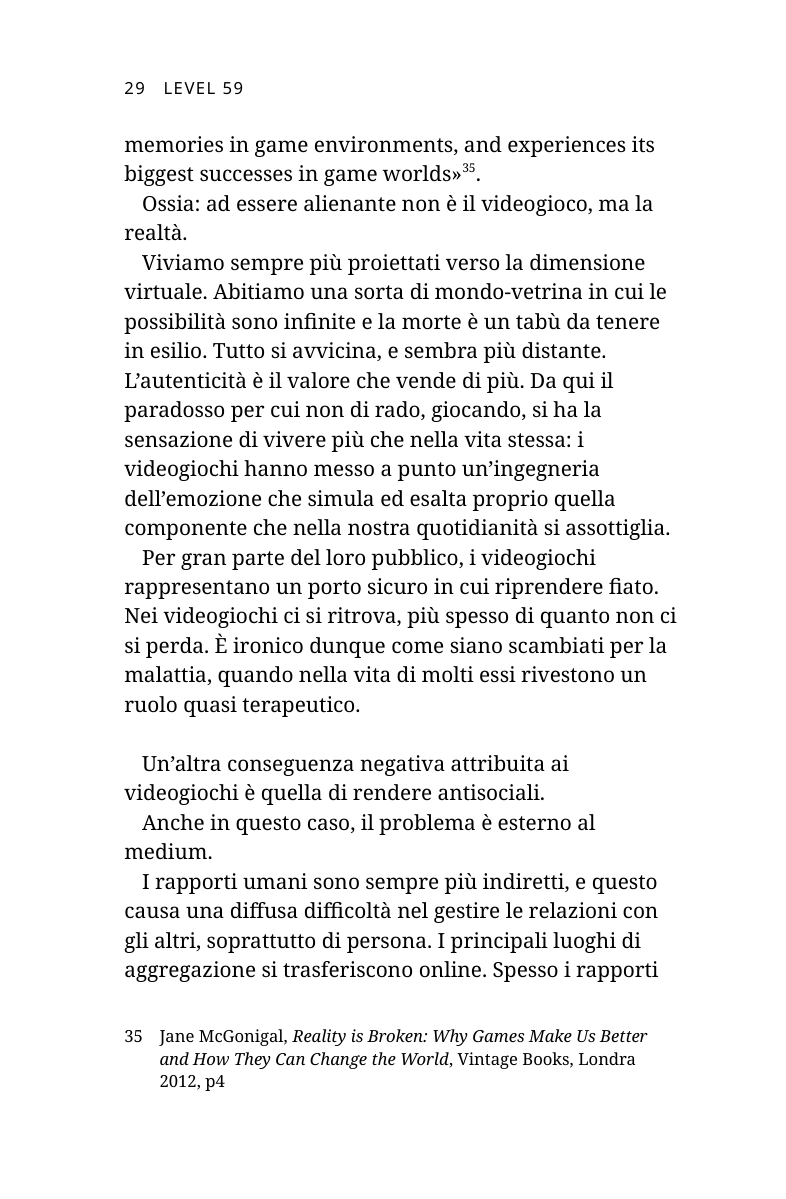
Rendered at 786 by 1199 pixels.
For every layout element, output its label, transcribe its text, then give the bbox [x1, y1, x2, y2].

text memories in game environments, and experiences its biggest successes in game worlds». [124, 129, 679, 188]
text Un’altra conseguenza negativa attribuita ai videogiochi è quella di rendere antisociali. [124, 748, 679, 807]
text Per gran parte del loro pubblico, i videogiochi rappresentano un porto sicuro in cui riprendere fiato. Nei videogiochi ci si ritrova, più spesso di quanto non ci si perda. È ironico dunque come siano scambiati per la malattia, quando nella vita di molti essi rivestono un ruolo quasi terapeutico. [124, 542, 679, 718]
text Anche in questo caso, il problema è esterno al medium. [124, 807, 679, 866]
text I rapporti umani sono sempre più indiretti, e questo causa una diffusa difficoltà nel gestire le relazioni con gli altri, soprattutto di persona. I principali luoghi di aggregazione si trasferiscono online. Spesso i rapporti [124, 866, 679, 984]
text Jane McGonigal, Reality is Broken: Why Games Make Us Better and How They Can Change the World, Vintage Books, Londra 2012, p4 [124, 1024, 679, 1093]
text Viviamo sempre più proiettati verso la dimensione virtuale. Abitiamo una sorta di mondo-vetrina in cui le possibilità sono infinite e la morte è un tabù da tenere in esilio. Tutto si avvicina, e sembra più distante. L’autenticità è il valore che vende di più. Da qui il paradosso per cui non di rado, giocando, si ha la sensazione di vivere più che nella vita stessa: i videogiochi hanno messo a punto un’ingegneria dell’emozione che simula ed esalta proprio quella componente che nella nostra quotidianità si assottiglia. [124, 247, 679, 542]
text Ossia: ad essere alienante non è il videogioco, ma la realtà. [124, 188, 679, 247]
